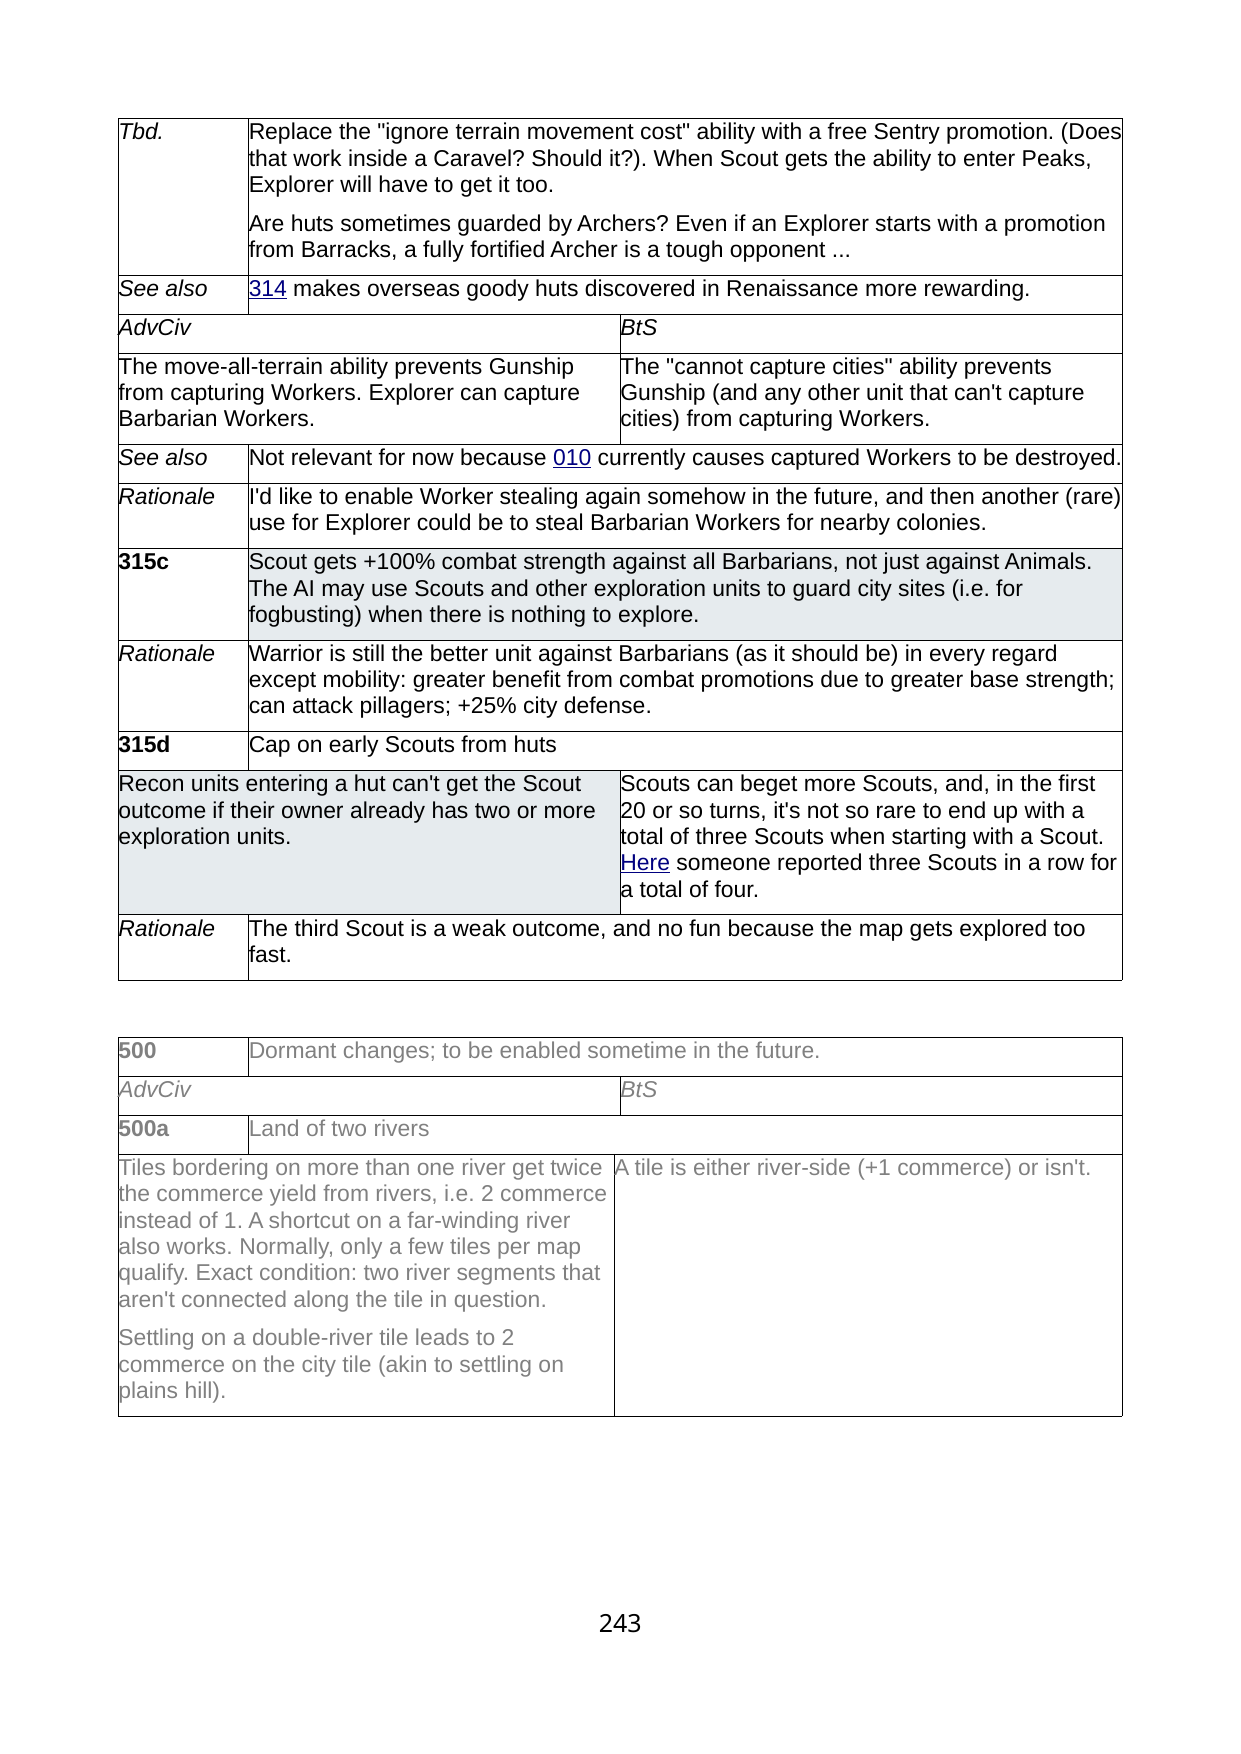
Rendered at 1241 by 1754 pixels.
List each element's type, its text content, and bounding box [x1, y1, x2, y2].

table_cell I'd like to enable Worker stealing again somehow in the future, and then another (rare) use for Explorer could be to steal Barbarian Workers for nearby colonies. [249, 484, 1122, 548]
table_cell The "cannot capture cities" ability prevents Gunship (and any other unit that can't capture cities) from capturing Workers. [621, 354, 1122, 444]
table_cell 314 makes overseas goody huts discovered in Renaissance more rewarding. [249, 276, 1122, 314]
table_cell A tile is either river-side (+1 commerce) or isn't. [615, 1155, 1122, 1416]
table_cell BtS [621, 1077, 1122, 1115]
table_cell The third Scout is a weak outcome, and no fun because the map gets explored too fast. [249, 915, 1122, 979]
table_cell The move-all-terrain ability prevents Gunship from capturing Workers. Explorer can capture Barbarian Workers. [119, 354, 620, 444]
table_cell Rationale [119, 915, 248, 979]
table_cell Not relevant for now because 010 currently causes captured Workers to be destroyed. [249, 445, 1122, 483]
table_cell See also [119, 276, 248, 314]
table_header Dormant changes; to be enabled sometime in the future. [249, 1038, 1122, 1076]
table_cell Scout gets +100% combat strength against all Barbarians, not just against Animals. The AI may use Scouts and other exploration units to guard city sites (i.e. for fogbusting) when there is nothing to explore. [249, 549, 1122, 640]
table_cell BtS [621, 315, 1122, 352]
table_cell Tbd. [119, 119, 248, 275]
table_cell Land of two rivers [249, 1116, 1122, 1154]
table_cell Rationale [119, 484, 248, 548]
table_cell Cap on early Scouts from huts [249, 732, 1122, 770]
table_cell 315d [119, 732, 248, 770]
table_cell Warrior is still the better unit against Barbarians (as it should be) in every regard except mobility: greater benefit from combat promotions due to greater base strength; can attack pillagers; +25% city defense. [249, 641, 1122, 731]
table_cell AdvCiv [119, 315, 620, 352]
table_cell Rationale [119, 641, 248, 731]
table_cell Replace the "ignore terrain movement cost" ability with a free Sentry promotion. (Does that work inside a Caravel? Should it?). When Scout gets the ability to enter Peaks, Explorer will have to get it too. Are huts sometimes guarded by Archers? Even if an Explorer starts with a promotion from Barracks, a fully fortified Archer is a tough opponent ... [249, 119, 1122, 275]
table_cell 500a [119, 1116, 248, 1154]
table_cell Scouts can beget more Scouts, and, in the first 20 or so turns, it's not so rare to end up with a total of three Scouts when starting with a Scout. Here someone reported three Scouts in a row for a total of four. [621, 771, 1122, 914]
table_cell AdvCiv [119, 1077, 620, 1115]
table_cell Recon units entering a hut can't get the Scout outcome if their owner already has two or more exploration units. [119, 771, 620, 914]
table_cell 315c [119, 549, 248, 640]
table_cell Tiles bordering on more than one river get twice the commerce yield from rivers, i.e. 2 commerce instead of 1. A shortcut on a far-winding river also works. Normally, only a few tiles per map qualify. Exact condition: two river segments that aren't connected along the tile in question. Settling on a double-river tile leads to 2 commerce on the city tile (akin to settling on plains hill). [119, 1155, 614, 1416]
table_header 500 [119, 1038, 248, 1076]
table_cell See also [119, 445, 248, 483]
